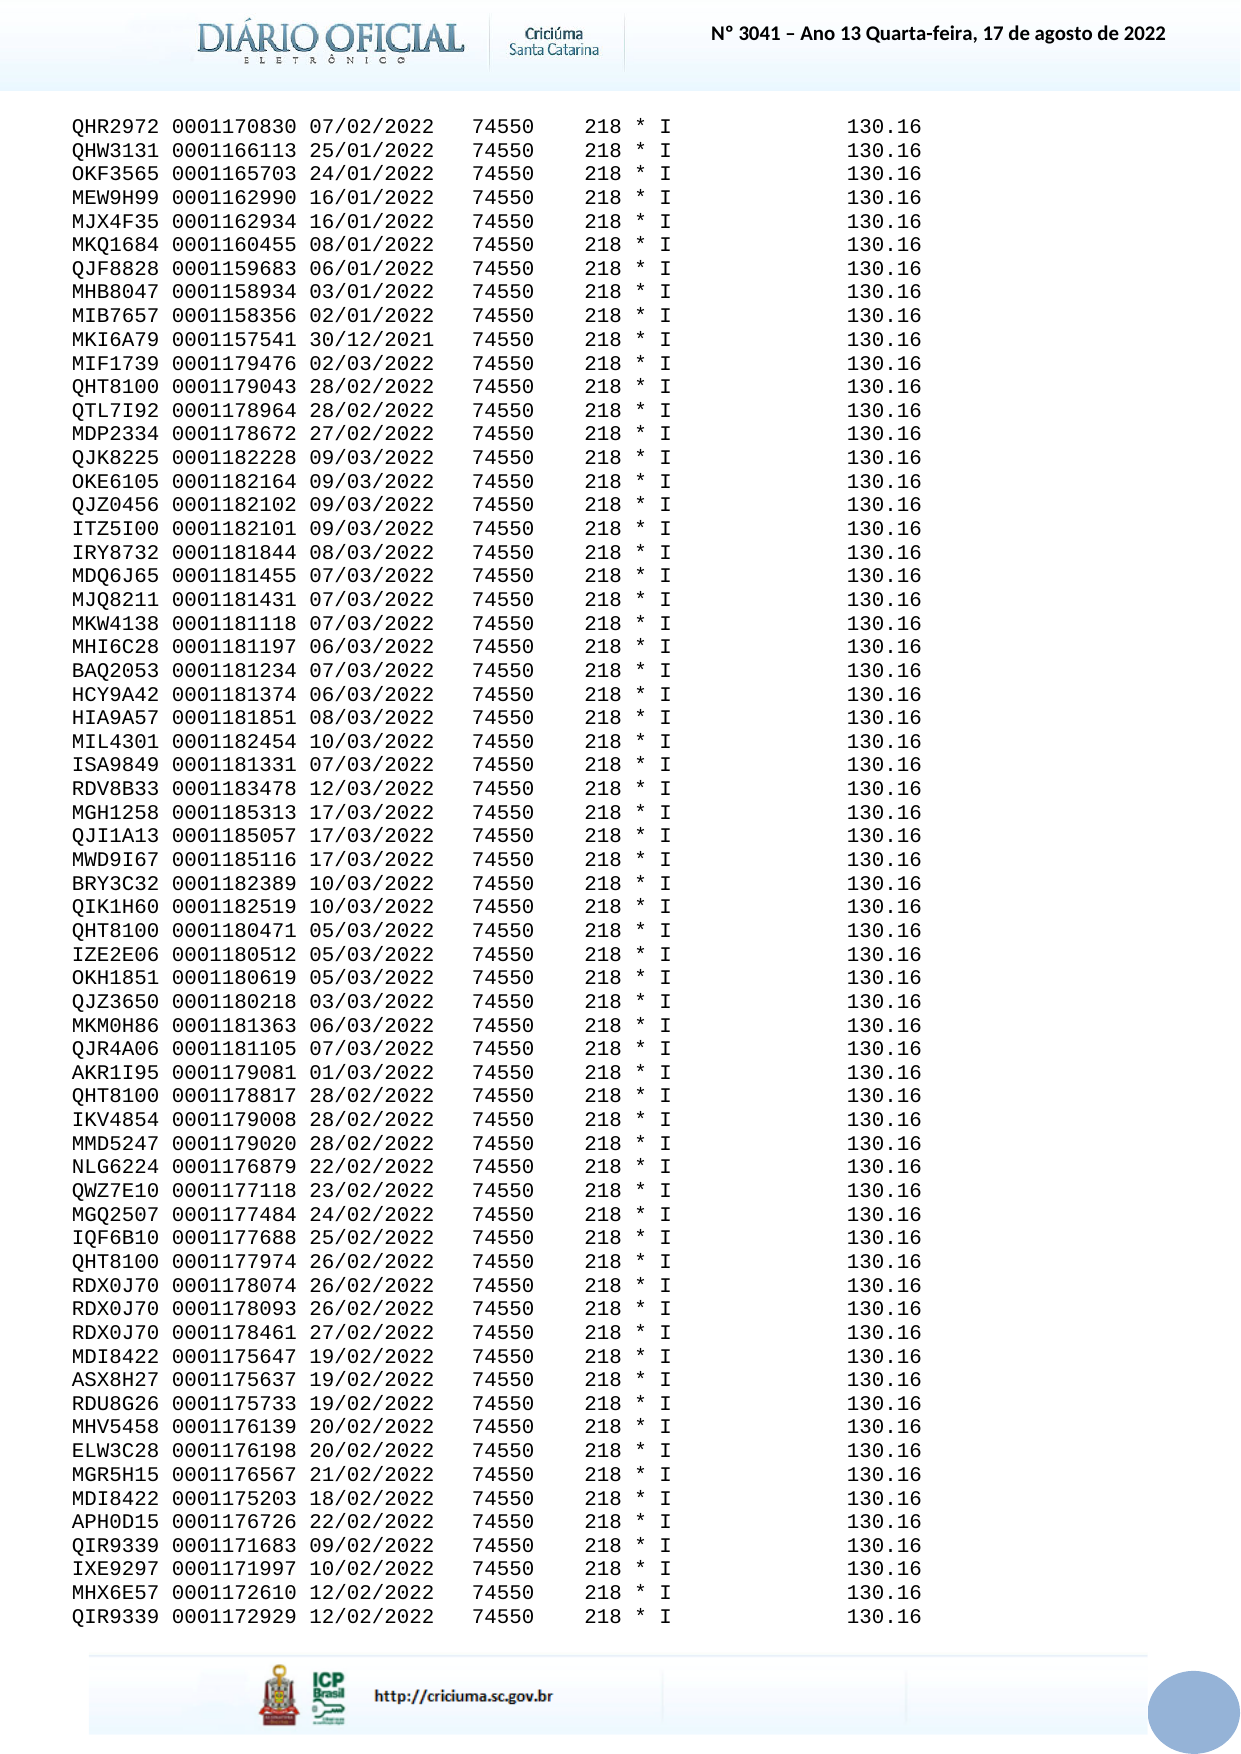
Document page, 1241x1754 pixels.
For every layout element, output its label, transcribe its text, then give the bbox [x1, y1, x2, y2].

text MEW9H99 0001162990 16/01/2022 74550 218 * I 130.16 [59, 187, 1181, 211]
text IKV4854 0001179008 28/02/2022 74550 218 * I 130.16 [59, 1109, 1181, 1133]
text QTL7I92 0001178964 28/02/2022 74550 218 * I 130.16 [59, 400, 1181, 423]
text QWZ7E10 0001177118 23/02/2022 74550 218 * I 130.16 [59, 1180, 1181, 1204]
text MIF1739 0001179476 02/03/2022 74550 218 * I 130.16 [59, 352, 1181, 376]
text AKR1I95 0001179081 01/03/2022 74550 218 * I 130.16 [59, 1062, 1181, 1086]
text BRY3C32 0001182389 10/03/2022 74550 218 * I 130.16 [59, 873, 1181, 896]
text MDP2334 0001178672 27/02/2022 74550 218 * I 130.16 [59, 423, 1181, 447]
text QHR2972 0001170830 07/02/2022 74550 218 * I 130.16 [59, 116, 1181, 140]
text MKI6A79 0001157541 30/12/2021 74550 218 * I 130.16 [59, 329, 1181, 352]
text RDX0J70 0001178093 26/02/2022 74550 218 * I 130.16 [59, 1298, 1181, 1322]
text QHT8100 0001180471 05/03/2022 74550 218 * I 130.16 [59, 920, 1181, 944]
text MKW4138 0001181118 07/03/2022 74550 218 * I 130.16 [59, 613, 1181, 636]
text MDI8422 0001175647 19/02/2022 74550 218 * I 130.16 [59, 1346, 1181, 1369]
text MHI6C28 0001181197 06/03/2022 74550 218 * I 130.16 [59, 636, 1181, 660]
text HCY9A42 0001181374 06/03/2022 74550 218 * I 130.16 [59, 683, 1181, 707]
text QJK8225 0001182228 09/03/2022 74550 218 * I 130.16 [59, 447, 1181, 471]
text QJZ3650 0001180218 03/03/2022 74550 218 * I 130.16 [59, 991, 1181, 1014]
text ELW3C28 0001176198 20/02/2022 74550 218 * I 130.16 [59, 1440, 1181, 1464]
text QIR9339 0001172929 12/02/2022 74550 218 * I 130.16 [59, 1606, 1181, 1629]
text APH0D15 0001176726 22/02/2022 74550 218 * I 130.16 [59, 1511, 1181, 1535]
text RDX0J70 0001178461 27/02/2022 74550 218 * I 130.16 [59, 1322, 1181, 1346]
text QIR9339 0001171683 09/02/2022 74550 218 * I 130.16 [59, 1535, 1181, 1558]
text MDQ6J65 0001181455 07/03/2022 74550 218 * I 130.16 [59, 565, 1181, 589]
text MHX6E57 0001172610 12/02/2022 74550 218 * I 130.16 [59, 1582, 1181, 1606]
text MKQ1684 0001160455 08/01/2022 74550 218 * I 130.16 [59, 234, 1181, 258]
text MHB8047 0001158934 03/01/2022 74550 218 * I 130.16 [59, 282, 1181, 305]
text ITZ5I00 0001182101 09/03/2022 74550 218 * I 130.16 [59, 518, 1181, 542]
text QHT8100 0001177974 26/02/2022 74550 218 * I 130.16 [59, 1251, 1181, 1275]
text NLG6224 0001176879 22/02/2022 74550 218 * I 130.16 [59, 1156, 1181, 1180]
text IXE9297 0001171997 10/02/2022 74550 218 * I 130.16 [59, 1558, 1181, 1582]
text QHW3131 0001166113 25/01/2022 74550 218 * I 130.16 [59, 140, 1181, 163]
text MHV5458 0001176139 20/02/2022 74550 218 * I 130.16 [59, 1417, 1181, 1440]
text QJZ0456 0001182102 09/03/2022 74550 218 * I 130.16 [59, 494, 1181, 518]
text ASX8H27 0001175637 19/02/2022 74550 218 * I 130.16 [59, 1369, 1181, 1393]
text QJR4A06 0001181105 07/03/2022 74550 218 * I 130.16 [59, 1038, 1181, 1062]
text MGR5H15 0001176567 21/02/2022 74550 218 * I 130.16 [59, 1464, 1181, 1487]
text MJQ8211 0001181431 07/03/2022 74550 218 * I 130.16 [59, 589, 1181, 613]
text MIB7657 0001158356 02/01/2022 74550 218 * I 130.16 [59, 305, 1181, 329]
text MGQ2507 0001177484 24/02/2022 74550 218 * I 130.16 [59, 1204, 1181, 1227]
text IZE2E06 0001180512 05/03/2022 74550 218 * I 130.16 [59, 944, 1181, 967]
text OKF3565 0001165703 24/01/2022 74550 218 * I 130.16 [59, 163, 1181, 187]
text MKM0H86 0001181363 06/03/2022 74550 218 * I 130.16 [59, 1014, 1181, 1038]
text MWD9I67 0001185116 17/03/2022 74550 218 * I 130.16 [59, 849, 1181, 873]
text OKE6105 0001182164 09/03/2022 74550 218 * I 130.16 [59, 471, 1181, 494]
text MGH1258 0001185313 17/03/2022 74550 218 * I 130.16 [59, 802, 1181, 825]
text QJI1A13 0001185057 17/03/2022 74550 218 * I 130.16 [59, 825, 1181, 849]
text QJF8828 0001159683 06/01/2022 74550 218 * I 130.16 [59, 258, 1181, 282]
text HIA9A57 0001181851 08/03/2022 74550 218 * I 130.16 [59, 707, 1181, 731]
text QIK1H60 0001182519 10/03/2022 74550 218 * I 130.16 [59, 896, 1181, 920]
text MIL4301 0001182454 10/03/2022 74550 218 * I 130.16 [59, 731, 1181, 754]
text IRY8732 0001181844 08/03/2022 74550 218 * I 130.16 [59, 542, 1181, 565]
text ISA9849 0001181331 07/03/2022 74550 218 * I 130.16 [59, 754, 1181, 778]
text RDU8G26 0001175733 19/02/2022 74550 218 * I 130.16 [59, 1393, 1181, 1417]
text QHT8100 0001179043 28/02/2022 74550 218 * I 130.16 [59, 376, 1181, 400]
text QHT8100 0001178817 28/02/2022 74550 218 * I 130.16 [59, 1086, 1181, 1109]
text MMD5247 0001179020 28/02/2022 74550 218 * I 130.16 [59, 1133, 1181, 1156]
text MJX4F35 0001162934 16/01/2022 74550 218 * I 130.16 [59, 211, 1181, 234]
text OKH1851 0001180619 05/03/2022 74550 218 * I 130.16 [59, 967, 1181, 991]
text IQF6B10 0001177688 25/02/2022 74550 218 * I 130.16 [59, 1227, 1181, 1251]
text RDX0J70 0001178074 26/02/2022 74550 218 * I 130.16 [59, 1275, 1181, 1298]
text RDV8B33 0001183478 12/03/2022 74550 218 * I 130.16 [59, 778, 1181, 802]
text MDI8422 0001175203 18/02/2022 74550 218 * I 130.16 [59, 1487, 1181, 1511]
text BAQ2053 0001181234 07/03/2022 74550 218 * I 130.16 [59, 660, 1181, 683]
